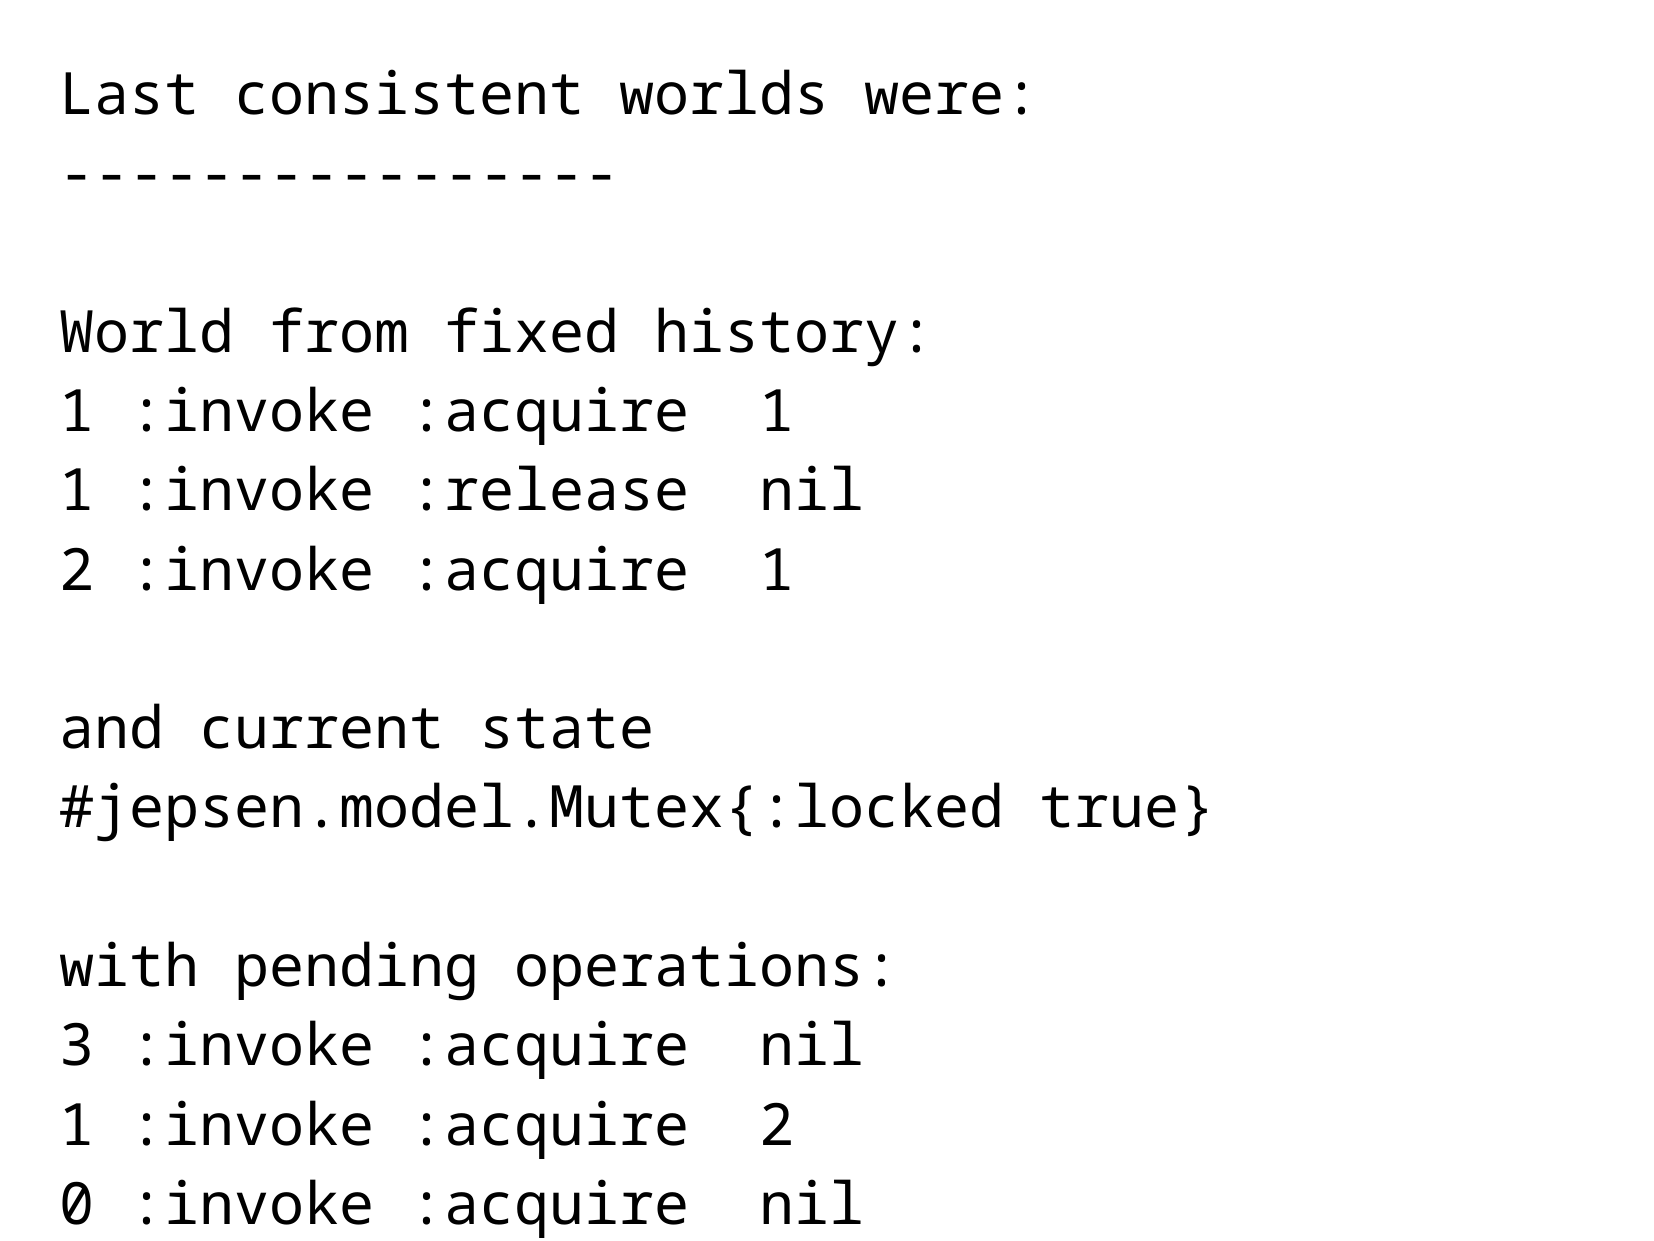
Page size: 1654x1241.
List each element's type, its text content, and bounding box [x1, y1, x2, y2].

text_box Last consistent worlds were: ---------------- World from fixed history: 1 :invoke :acquire 1 1 :invoke :release nil 2 :invoke :acquire 1 and current state #jepsen.model.Mutex{:locked true} with pending operations: 3 :invoke :acquire nil 1 :invoke :acquire 2 0 :invoke :acquire nil 4 :invoke :acquire nil --------------------------------------------- Inconsistent state transitions: ([{:locked true} "already held"]) [45, 45, 1621, 1201]
